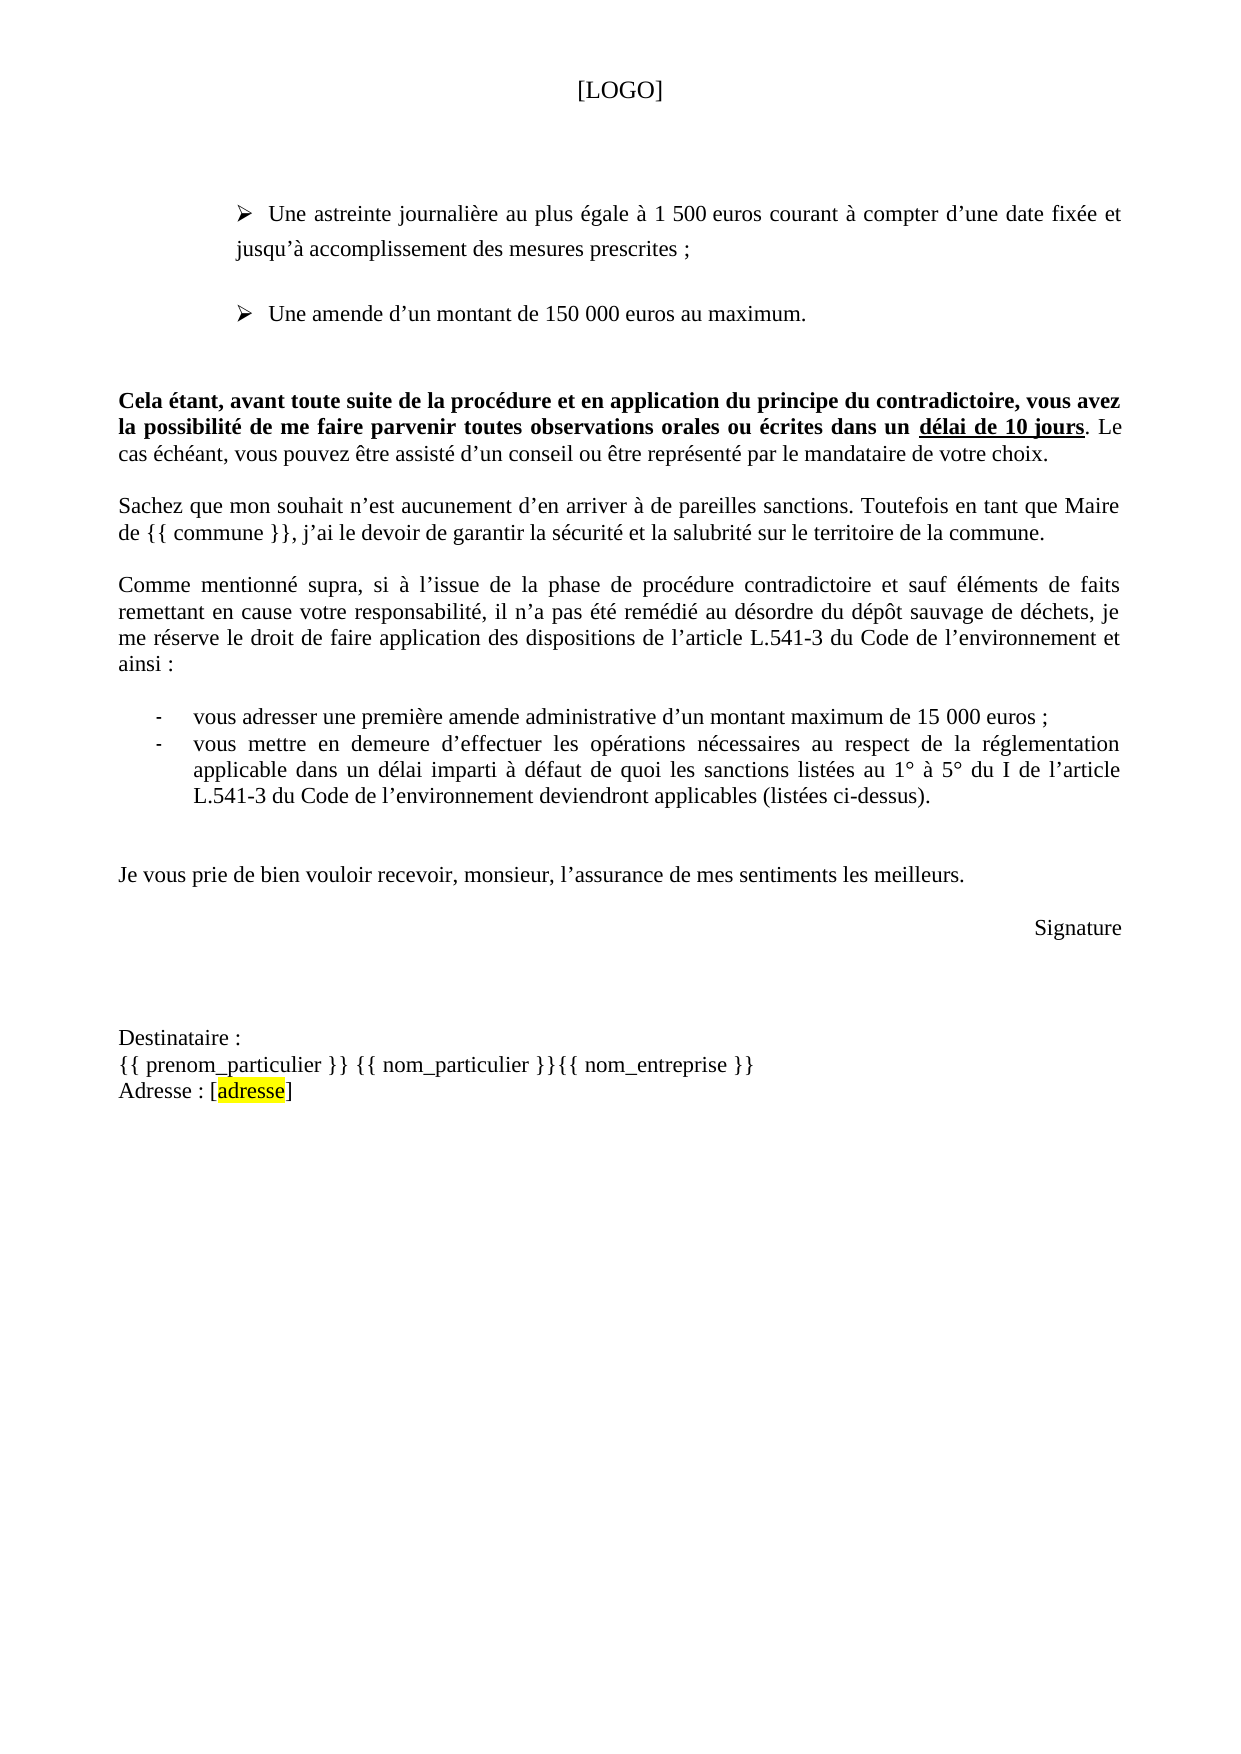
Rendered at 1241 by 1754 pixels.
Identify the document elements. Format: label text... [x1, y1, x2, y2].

text Destinataire : [118, 1024, 1122, 1051]
text Signature [517, 914, 1122, 941]
list vous adresser une première amende administrative d’un montant maximum de 15 000 euros ; [156, 703, 1122, 730]
list Une amende d’un montant de 150 000 euros au maximum. [236, 287, 1122, 334]
text Cela étant, avant toute suite de la procédure et en application du principe du contradictoire, vous avez la possibilité de me faire parvenir toutes observations orales ou écrites dans un délai de 10 jours. Le cas échéant, vous pouvez être assisté d’un conseil ou être représenté par le mandataire de votre choix. [118, 387, 1122, 466]
text Je vous prie de bien vouloir recevoir, monsieur, l’assurance de mes sentiments les meilleurs. [118, 862, 1122, 888]
text Adresse : [adresse] [118, 1077, 1122, 1103]
list Une astreinte journalière au plus égale à 1 500 euros courant à compter d’une date fixée et jusqu’à accomplissement des mesures prescrites ; [236, 188, 1122, 261]
text {{ prenom_particulier }} {{ nom_particulier }}{{ nom_entreprise }} [118, 1051, 1122, 1077]
list vous mettre en demeure d’effectuer les opérations nécessaires au respect de la réglementation applicable dans un délai imparti à défaut de quoi les sanctions listées au 1° à 5° du I de l’article L.541-3 du Code de l’environnement deviendront applicables (listées ci-dessus). [156, 730, 1122, 809]
text Comme mentionné supra, si à l’issue de la phase de procédure contradictoire et sauf éléments de faits remettant en cause votre responsabilité, il n’a pas été remédié au désordre du dépôt sauvage de déchets, je me réserve le droit de faire application des dispositions de l’article L.541-3 du Code de l’environnement et ainsi : [118, 571, 1122, 677]
text Sachez que mon souhait n’est aucunement d’en arriver à de pareilles sanctions. Toutefois en tant que Maire de {{ commune }}, j’ai le devoir de garantir la sécurité et la salubrité sur le territoire de la commune. [118, 492, 1122, 545]
